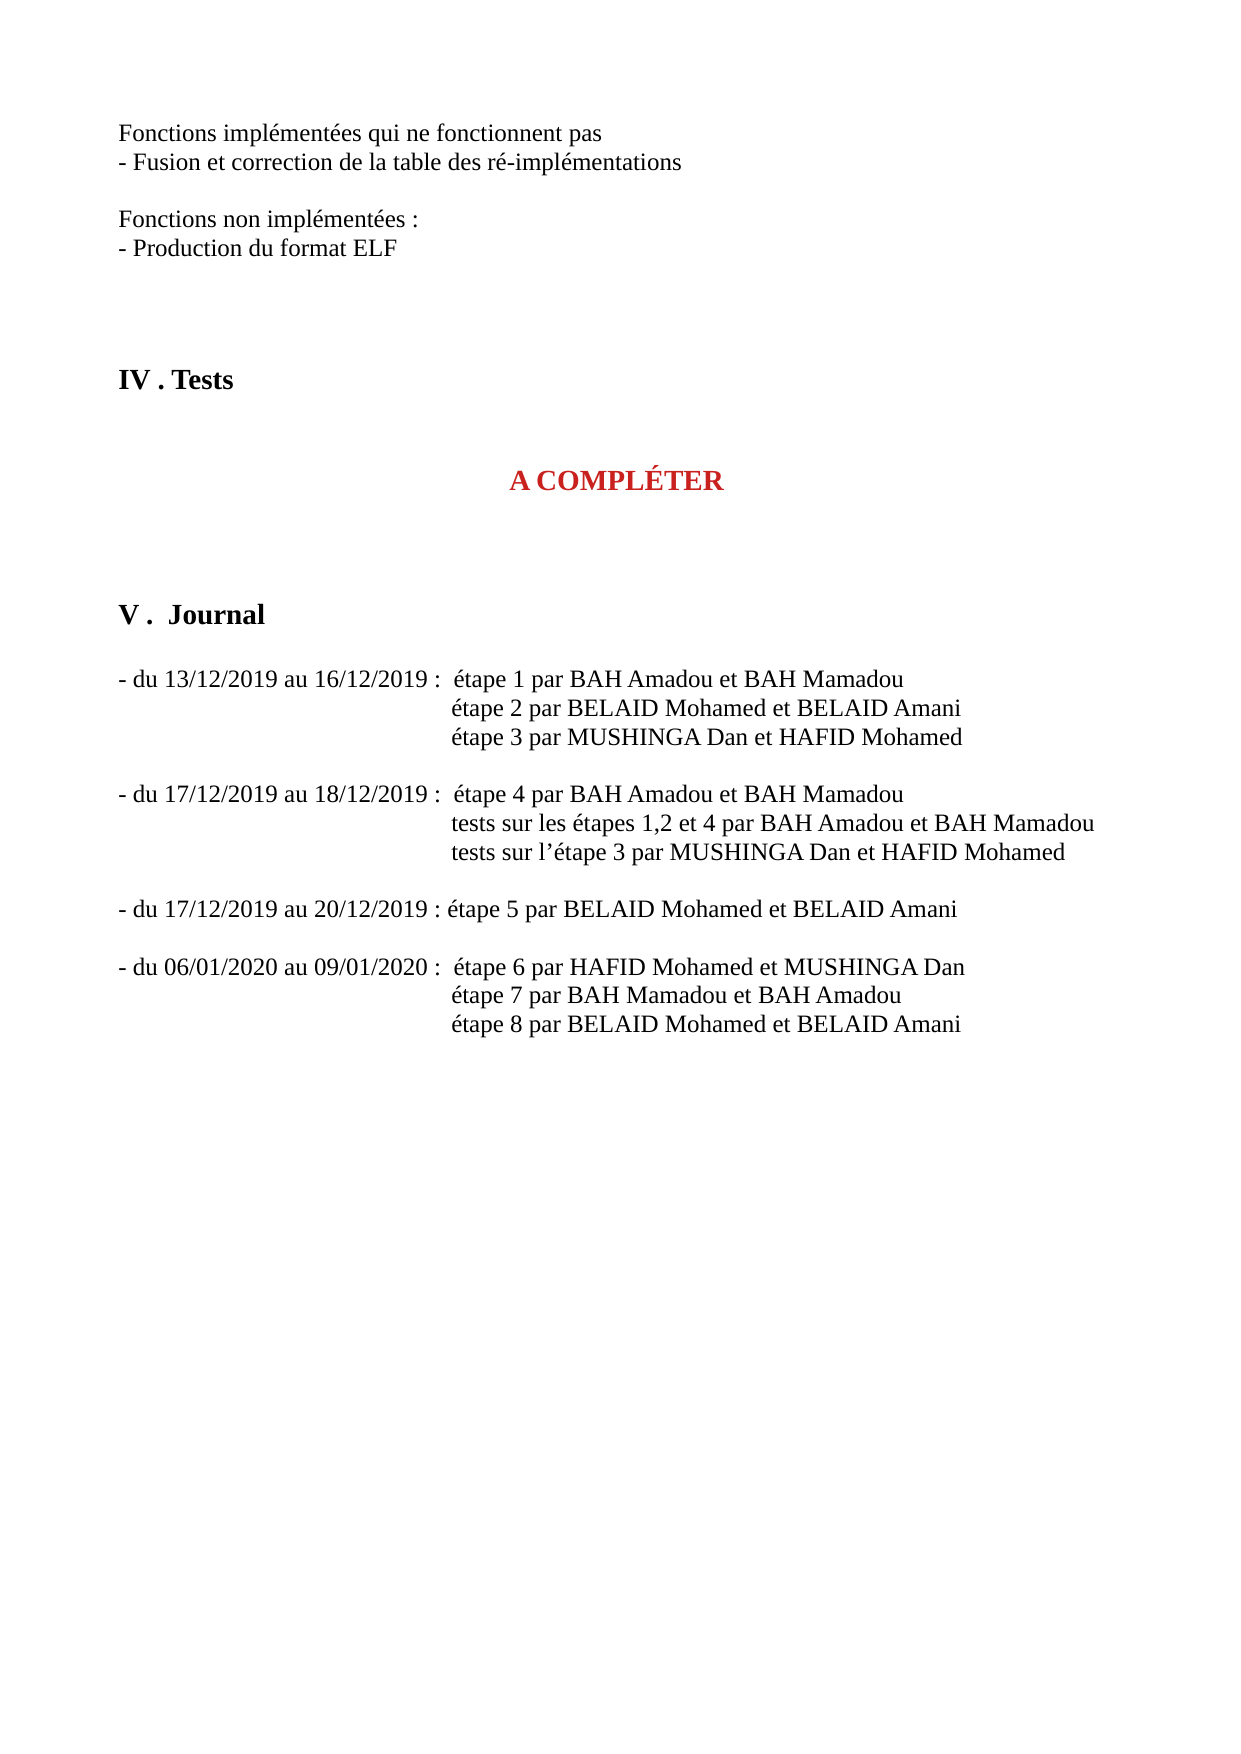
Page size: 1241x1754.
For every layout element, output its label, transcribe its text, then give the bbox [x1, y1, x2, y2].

text Fonctions implémentées qui ne fonctionnent pas [118, 118, 1122, 147]
text - Fusion et correction de la table des ré-implémentations [118, 147, 1122, 176]
text - du 13/12/2019 au 16/12/2019 : étape 1 par BAH Amadou et BAH Mamadou [118, 664, 1122, 693]
text étape 7 par BAH Mamadou et BAH Amadou [118, 981, 1122, 1009]
text tests sur les étapes 1,2 et 4 par BAH Amadou et BAH Mamadou [118, 808, 1122, 837]
text tests sur l’étape 3 par MUSHINGA Dan et HAFID Mohamed [118, 837, 1122, 866]
text Fonctions non implémentées : [118, 204, 1122, 233]
text IV . Tests [118, 362, 1122, 396]
text - du 17/12/2019 au 18/12/2019 : étape 4 par BAH Amadou et BAH Mamadou [118, 779, 1122, 808]
text V . Journal [118, 597, 1122, 631]
text étape 8 par BELAID Mohamed et BELAID Amani [118, 1009, 1122, 1038]
text étape 2 par BELAID Mohamed et BELAID Amani [118, 693, 1122, 722]
text A COMPLÉTER [118, 463, 1122, 497]
text - Production du format ELF [118, 233, 1122, 262]
text - du 06/01/2020 au 09/01/2020 : étape 6 par HAFID Mohamed et MUSHINGA Dan [118, 952, 1122, 981]
text - du 17/12/2019 au 20/12/2019 : étape 5 par BELAID Mohamed et BELAID Amani [118, 894, 1122, 923]
text étape 3 par MUSHINGA Dan et HAFID Mohamed [118, 722, 1122, 751]
